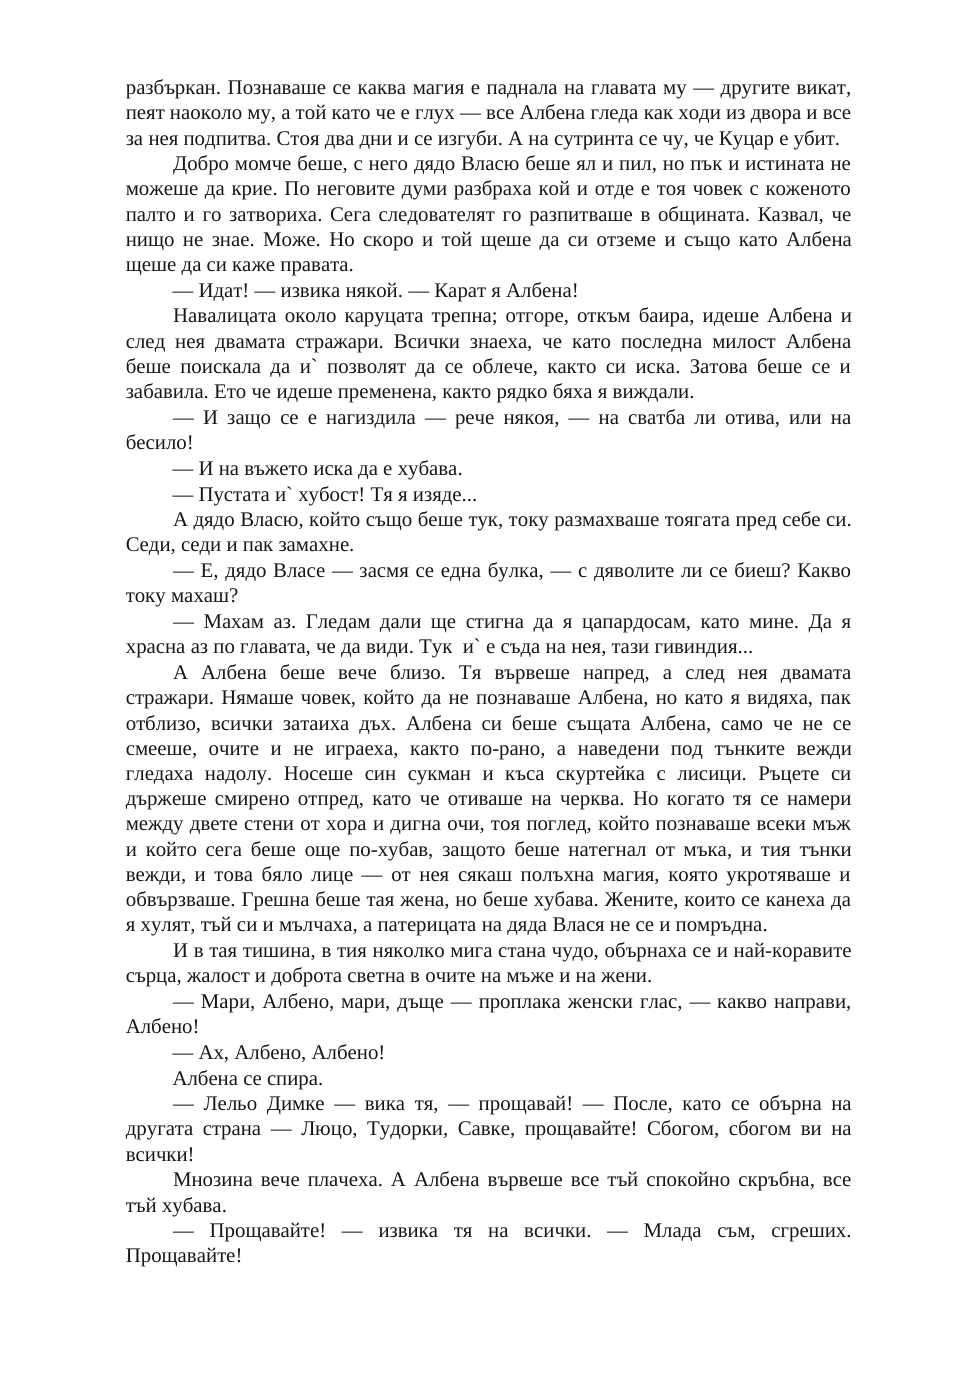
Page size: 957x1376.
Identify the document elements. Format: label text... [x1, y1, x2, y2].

text — Мари, Албено, мари, дъще — проплака женски глас, — какво направи, Албено! [126, 989, 852, 1038]
text И в тая тишина, в тия няколко мига стана чудо, обърнаха се и най-коравите сърца, жалост и доброта светна в очите на мъже и на жени. [126, 938, 852, 987]
text разбъркан. Познаваше се каква магия е паднала на главата му — другите викат, пеят наоколо му, а той като че е глух — все Албена гледа как ходи из двора и все за нея подпитва. Стоя два дни и се изгуби. А на сутринта се чу, че Куцар е убит. [126, 75, 852, 149]
text — Лельо Димке — вика тя, — прощавай! — После, като се обърна на другата страна — Люцо, Тудорки, Савке, прощавайте! Сбогом, сбогом ви на всички! [126, 1091, 852, 1166]
text — И на въжето иска да е хубава. [172, 456, 852, 480]
text — Прощавайте! — извика тя на всички. — Млада съм, сгреших. Прощавайте! [126, 1218, 852, 1267]
text Добро момче беше, с него дядо Власю беше ял и пил, но пък и истината не можеше да крие. По неговите думи разбраха кой и отде е тоя човек с коженото палто и го затвориха. Сега следователят го разпитваше в общината. Казвал, че нищо не знае. Може. Но скоро и той щеше да си отземе и също като Албена щеше да си каже правата. [126, 151, 852, 276]
text А Албена беше вече близо. Тя вървеше напред, а след нея двамата стражари. Нямаше човек, който да не познаваше Албена, но като я видяха, пак отблизо, всички затаиха дъх. Албена си беше същата Албена, само че не се смееше, очите и не играеха, както по-рано, а наведени под тънките вежди гледаха надолу. Носеше син сукман и къса скуртейка с лисици. Ръцете си държеше смирено отпред, като че отиваше на черква. Но когато тя се намери между двете стени от хора и дигна очи, тоя поглед, който познаваше всеки мъж и който сега беше още по-хубав, защото беше натегнал от мъка, и тия тънки вежди, и това бяло лице — от нея сякаш полъхна магия, която укротяваше и обвързваше. Грешна беше тая жена, но беше хубава. Жените, които се канеха да я хулят, тъй си и мълчаха, а патерицата на дяда Влася не се и помръдна. [126, 660, 852, 936]
text А дядо Власю, който също беше тук, току размахваше тоягата пред себе си. Седи, седи и пак замахне. [126, 507, 852, 556]
text — Е, дядо Власе — засмя се една булка, — с дяволите ли се биеш? Какво току махаш? [126, 558, 852, 607]
text — И защо се е нагиздила — рече някоя, — на сватба ли отива, или на бесило! [126, 405, 852, 454]
text — Пустата и` хубост! Тя я изяде... [172, 481, 852, 506]
text — Идат! — извика някой. — Карат я Албена! [172, 278, 852, 302]
text — Махам аз. Гледам дали ще стигна да я цапардосам, като мине. Да я храсна аз по главата, че да види. Тук и` е съда на нея, тази гивиндия... [126, 609, 852, 658]
text Албена се спира. [172, 1065, 852, 1089]
text Мнозина вече плачеха. А Албена вървеше все тъй спокойно скръбна, все тъй хубава. [126, 1167, 852, 1217]
text Навалицата около каруцата трепна; отгоре, откъм баира, идеше Албена и след нея двамата стражари. Всички знаеха, че като последна милост Албена беше поискала да и` позволят да се облече, както си иска. Затова беше се и забавила. Ето че идеше пременена, както рядко бяха я виждали. [126, 303, 852, 403]
text — Ах, Албено, Албено! [172, 1040, 852, 1064]
